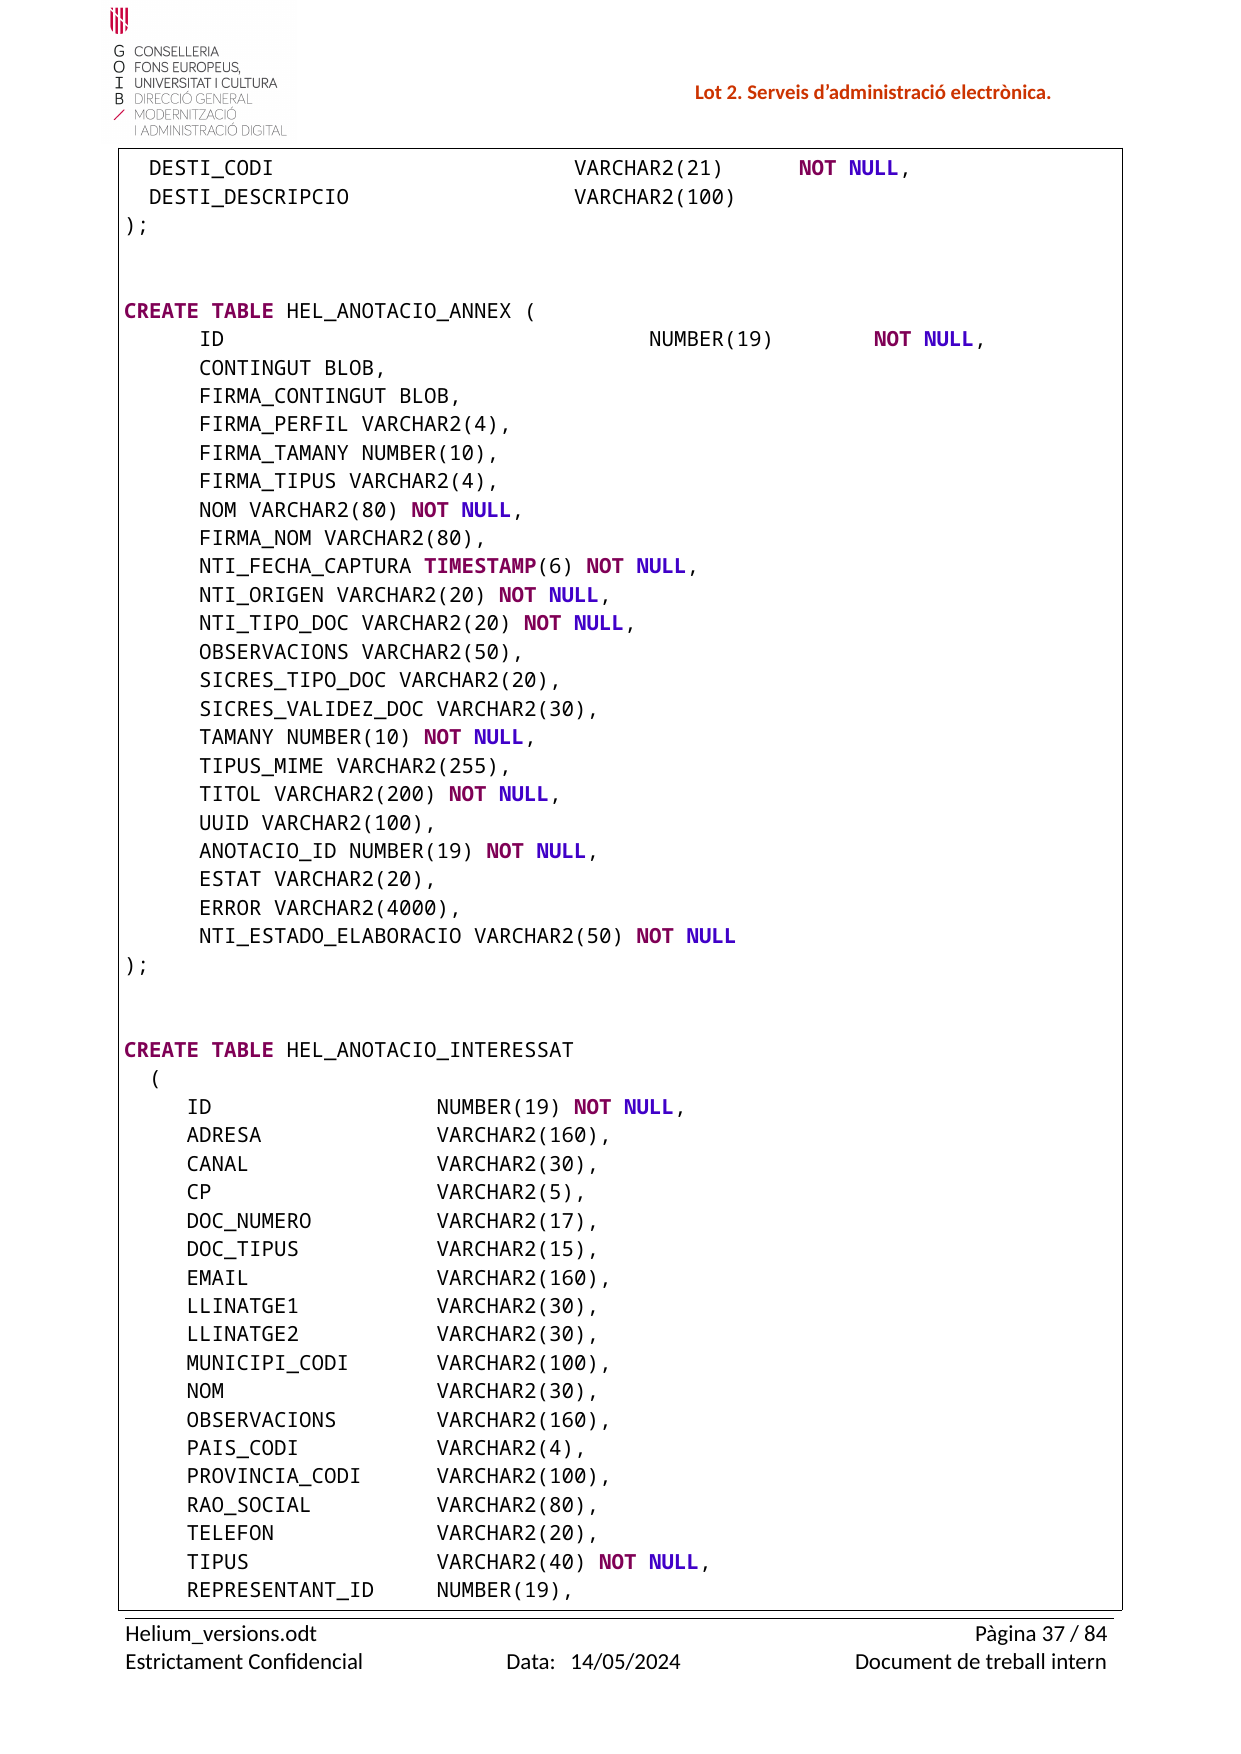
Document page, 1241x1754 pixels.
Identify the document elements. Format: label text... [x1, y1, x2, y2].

picture [100, 0, 297, 144]
table_header DESTI_CODI VARCHAR2(21) NOT NULL, DESTI_DESCRIPCIO VARCHAR2(100) ); CREATE TABLE HEL_ANOTACIO_ANNEX ( ID NUMBER(19) NOT NULL, CONTINGUT BLOB, FIRMA_CONTINGUT BLOB, FIRMA_PERFIL VARCHAR2(4), FIRMA_TAMANY NUMBER(10), FIRMA_TIPUS VARCHAR2(4), NOM VARCHAR2(80) NOT NULL, FIRMA_NOM VARCHAR2(80), NTI_FECHA_CAPTURA TIMESTAMP(6) NOT NULL, NTI_ORIGEN VARCHAR2(20) NOT NULL, NTI_TIPO_DOC VARCHAR2(20) NOT NULL, OBSERVACIONS VARCHAR2(50), SICRES_TIPO_DOC VARCHAR2(20), SICRES_VALIDEZ_DOC VARCHAR2(30), TAMANY NUMBER(10) NOT NULL, TIPUS_MIME VARCHAR2(255), TITOL VARCHAR2(200) NOT NULL, UUID VARCHAR2(100), ANOTACIO_ID NUMBER(19) NOT NULL, ESTAT VARCHAR2(20), ERROR VARCHAR2(4000), NTI_ESTADO_ELABORACIO VARCHAR2(50) NOT NULL ); CREATE TABLE HEL_ANOTACIO_INTERESSAT ( ID NUMBER(19) NOT NULL, ADRESA VARCHAR2(160), CANAL VARCHAR2(30), CP VARCHAR2(5), DOC_NUMERO VARCHAR2(17), DOC_TIPUS VARCHAR2(15), EMAIL VARCHAR2(160), LLINATGE1 VARCHAR2(30), LLINATGE2 VARCHAR2(30), MUNICIPI_CODI VARCHAR2(100), NOM VARCHAR2(30), OBSERVACIONS VARCHAR2(160), PAIS_CODI VARCHAR2(4), PROVINCIA_CODI VARCHAR2(100), RAO_SOCIAL VARCHAR2(80), TELEFON VARCHAR2(20), TIPUS VARCHAR2(40) NOT NULL, REPRESENTANT_ID NUMBER(19), [119, 149, 1122, 1609]
